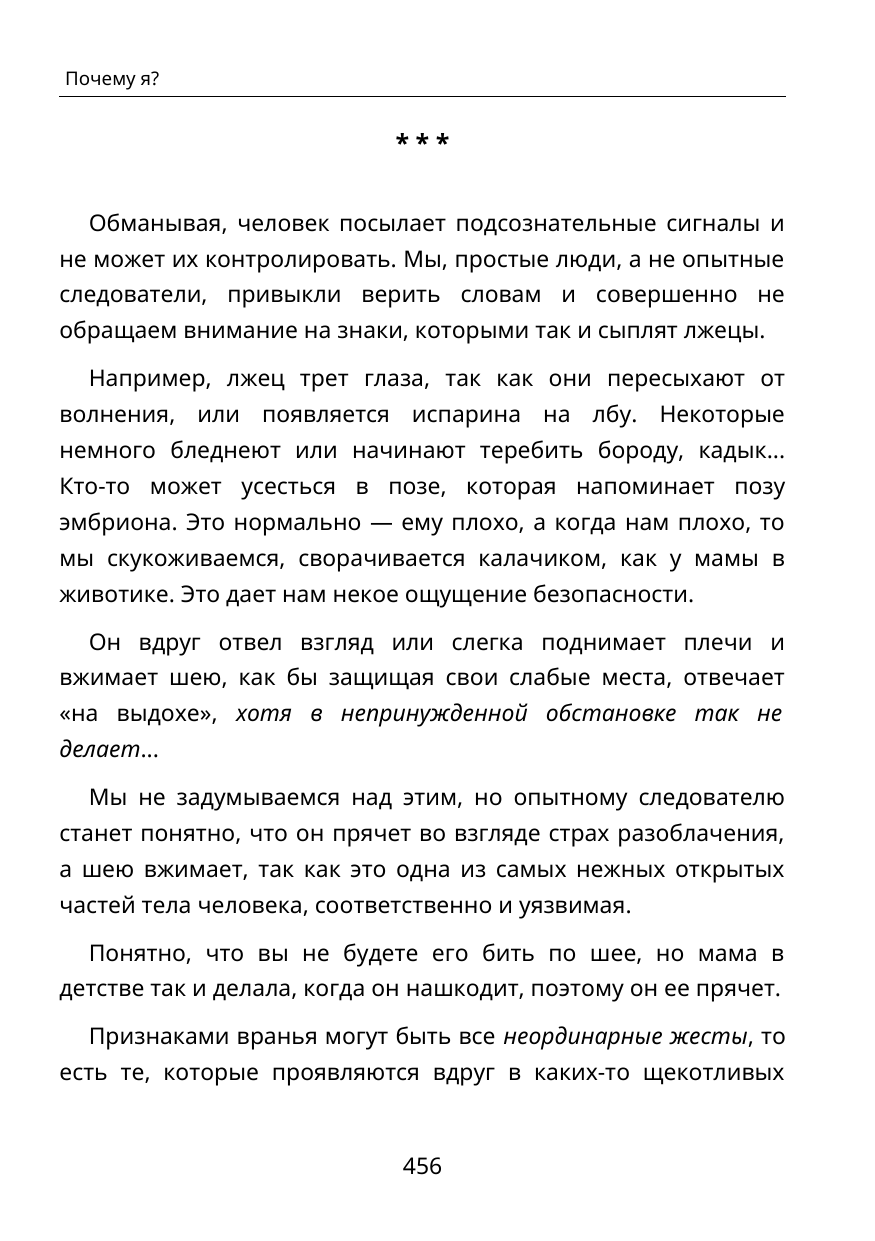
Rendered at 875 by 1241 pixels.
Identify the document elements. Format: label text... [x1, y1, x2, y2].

text Признаками вранья могут быть все неординарные жесты, то есть те, которые проявляются вдруг в каких-то щекотливых [59, 1020, 786, 1087]
text Он вдруг отвел взгляд или слегка поднимает плечи и вжимает шею, как бы защищая свои слабые места, отвечает «на выдохе», хотя в непринужденной обстановке так не делает... [59, 625, 786, 764]
text Мы не задумываемся над этим, но опытному следователю станет понятно, что он прячет во взгляде страх разоблачения, а шею вжимает, так как это одна из самых нежных открытых частей тела человека, соответственно и уязвимая. [59, 781, 786, 920]
text Обманывая, человек посылает подсознательные сигналы и не может их контролировать. Мы, простые люди, а не опытные следователи, привыкли верить словам и совершенно не обращаем внимание на знаки, которыми так и сыплят лжецы. [59, 207, 786, 346]
text Понятно, что вы не будете его бить по шее, но мама в детстве так и делала, когда он нашкодит, поэтому он ее прячет. [59, 936, 786, 1004]
subtitle * * * [59, 126, 786, 160]
text Например, лжец трет глаза, так как они пересыхают от волнения, или появляется испарина на лбу. Некоторые немного бледнеют или начинают теребить бороду, кадык... Кто-то может усесться в позе, которая напоминает позу эмбриона. Это нормально — ему плохо, а когда нам плохо, то мы скукоживаемся, сворачивается калачиком, как у мамы в животике. Это дает нам некое ощущение безопасности. [59, 362, 786, 609]
